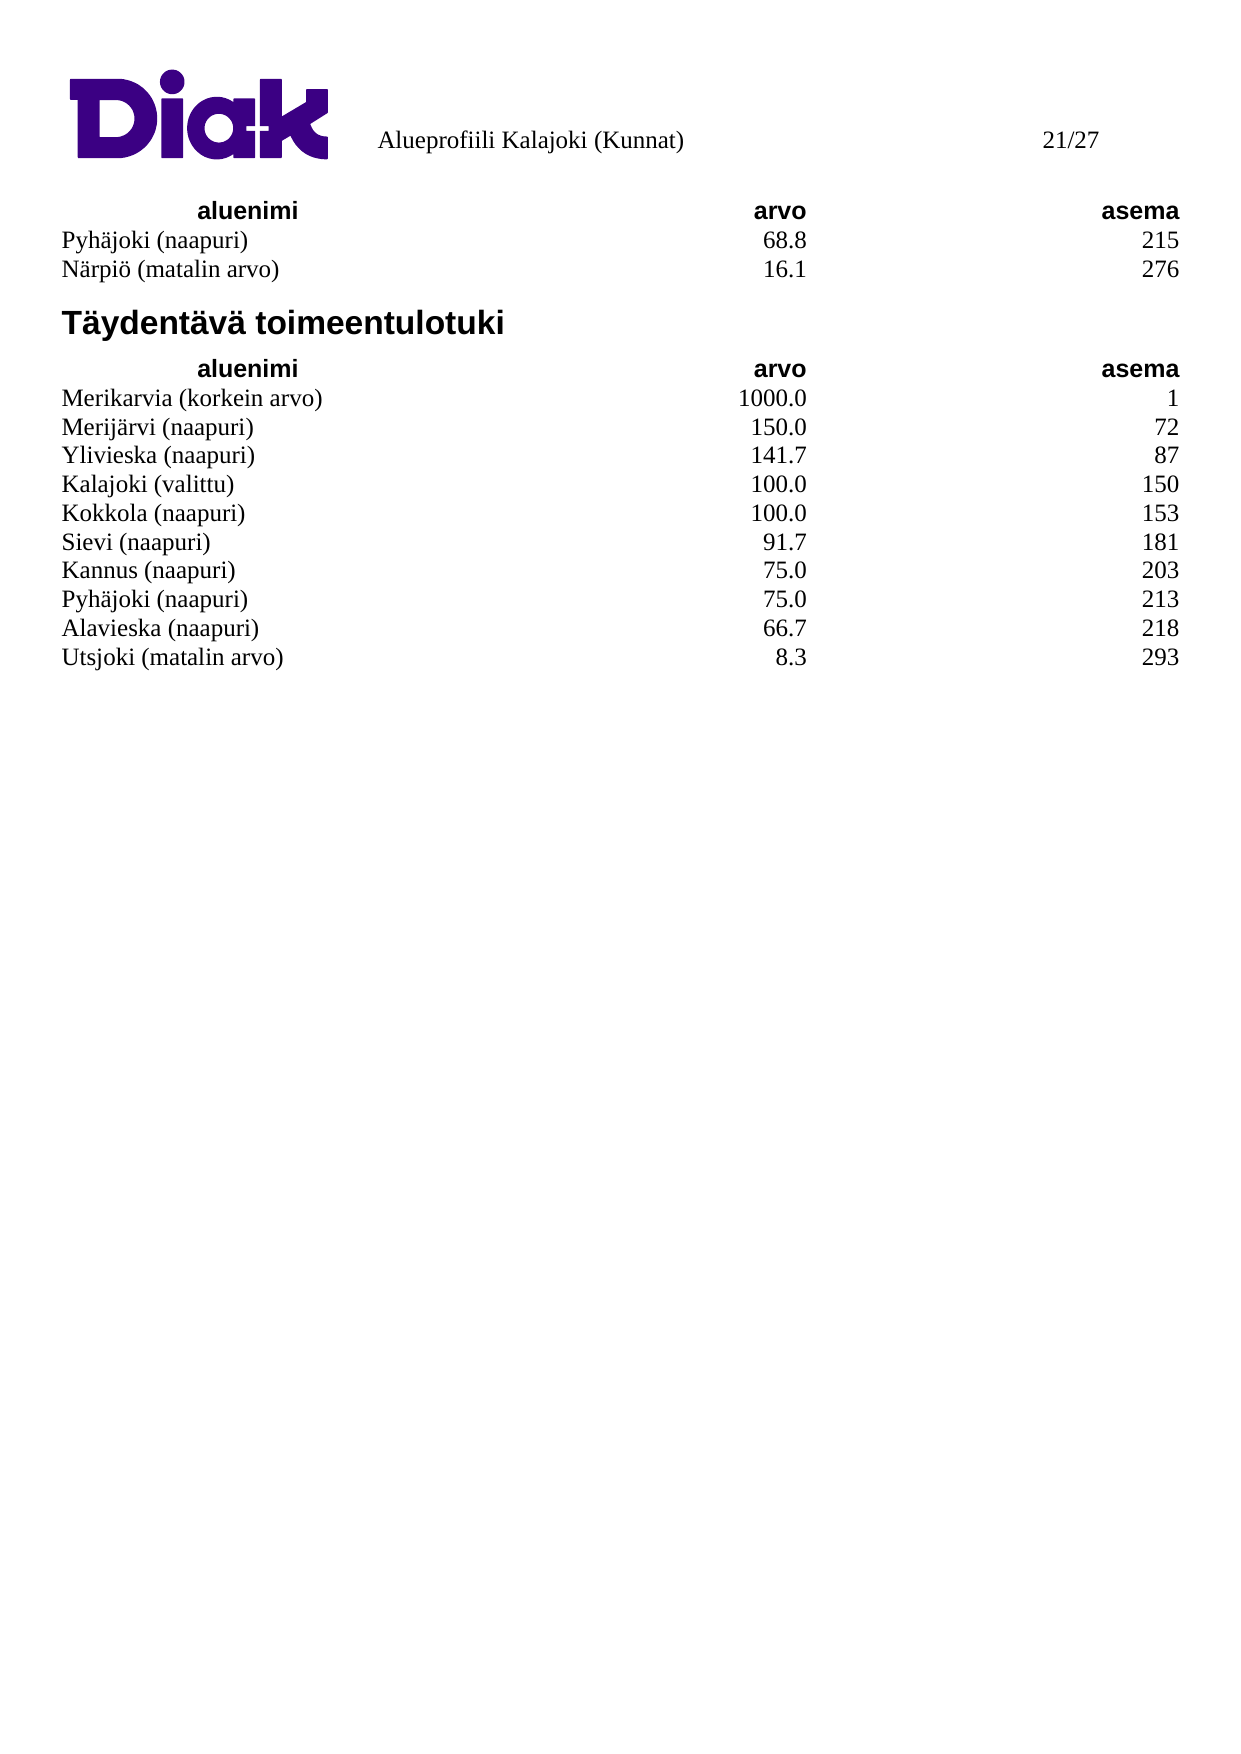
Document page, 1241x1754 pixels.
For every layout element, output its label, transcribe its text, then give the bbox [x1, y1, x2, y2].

table_header aluenimi [61, 354, 434, 383]
table_cell 68.8 [434, 225, 806, 254]
table_cell 16.1 [434, 254, 806, 282]
table_cell 87 [806, 441, 1179, 469]
table_cell 213 [806, 584, 1179, 613]
table_cell Kalajoki (valittu) [61, 469, 434, 498]
table_cell Pyhäjoki (naapuri) [61, 584, 434, 613]
table_cell Kokkola (naapuri) [61, 498, 434, 527]
table_header asema [806, 196, 1179, 225]
table_cell 150.0 [434, 412, 806, 441]
table_cell 72 [806, 412, 1179, 441]
table_cell 215 [806, 225, 1179, 254]
table_cell 91.7 [434, 527, 806, 556]
table_cell Merijärvi (naapuri) [61, 412, 434, 441]
table_cell 8.3 [434, 642, 806, 671]
table_cell 75.0 [434, 584, 806, 613]
table_cell Merikarvia (korkein arvo) [61, 383, 434, 412]
table_cell 203 [806, 556, 1179, 584]
table_cell Alavieska (naapuri) [61, 613, 434, 642]
table_header aluenimi [61, 196, 434, 225]
table_cell 141.7 [434, 441, 806, 469]
table_cell 150 [806, 469, 1179, 498]
table_cell Närpiö (matalin arvo) [61, 254, 434, 282]
table_cell 66.7 [434, 613, 806, 642]
table_cell Ylivieska (naapuri) [61, 441, 434, 469]
table_cell Utsjoki (matalin arvo) [61, 642, 434, 671]
table_cell 218 [806, 613, 1179, 642]
table_cell 276 [806, 254, 1179, 282]
table_cell 100.0 [434, 498, 806, 527]
table_cell 293 [806, 642, 1179, 671]
table_cell 75.0 [434, 556, 806, 584]
table_cell Kannus (naapuri) [61, 556, 434, 584]
table_cell 153 [806, 498, 1179, 527]
table_cell Sievi (naapuri) [61, 527, 434, 556]
table_header arvo [434, 196, 806, 225]
table_cell 1 [806, 383, 1179, 412]
table_cell 100.0 [434, 469, 806, 498]
subtitle Täydentävä toimeentulotuki [61, 303, 1179, 342]
table_cell Pyhäjoki (naapuri) [61, 225, 434, 254]
table_header arvo [434, 354, 806, 383]
table_header asema [806, 354, 1179, 383]
table_cell 1000.0 [434, 383, 806, 412]
table_cell 181 [806, 527, 1179, 556]
